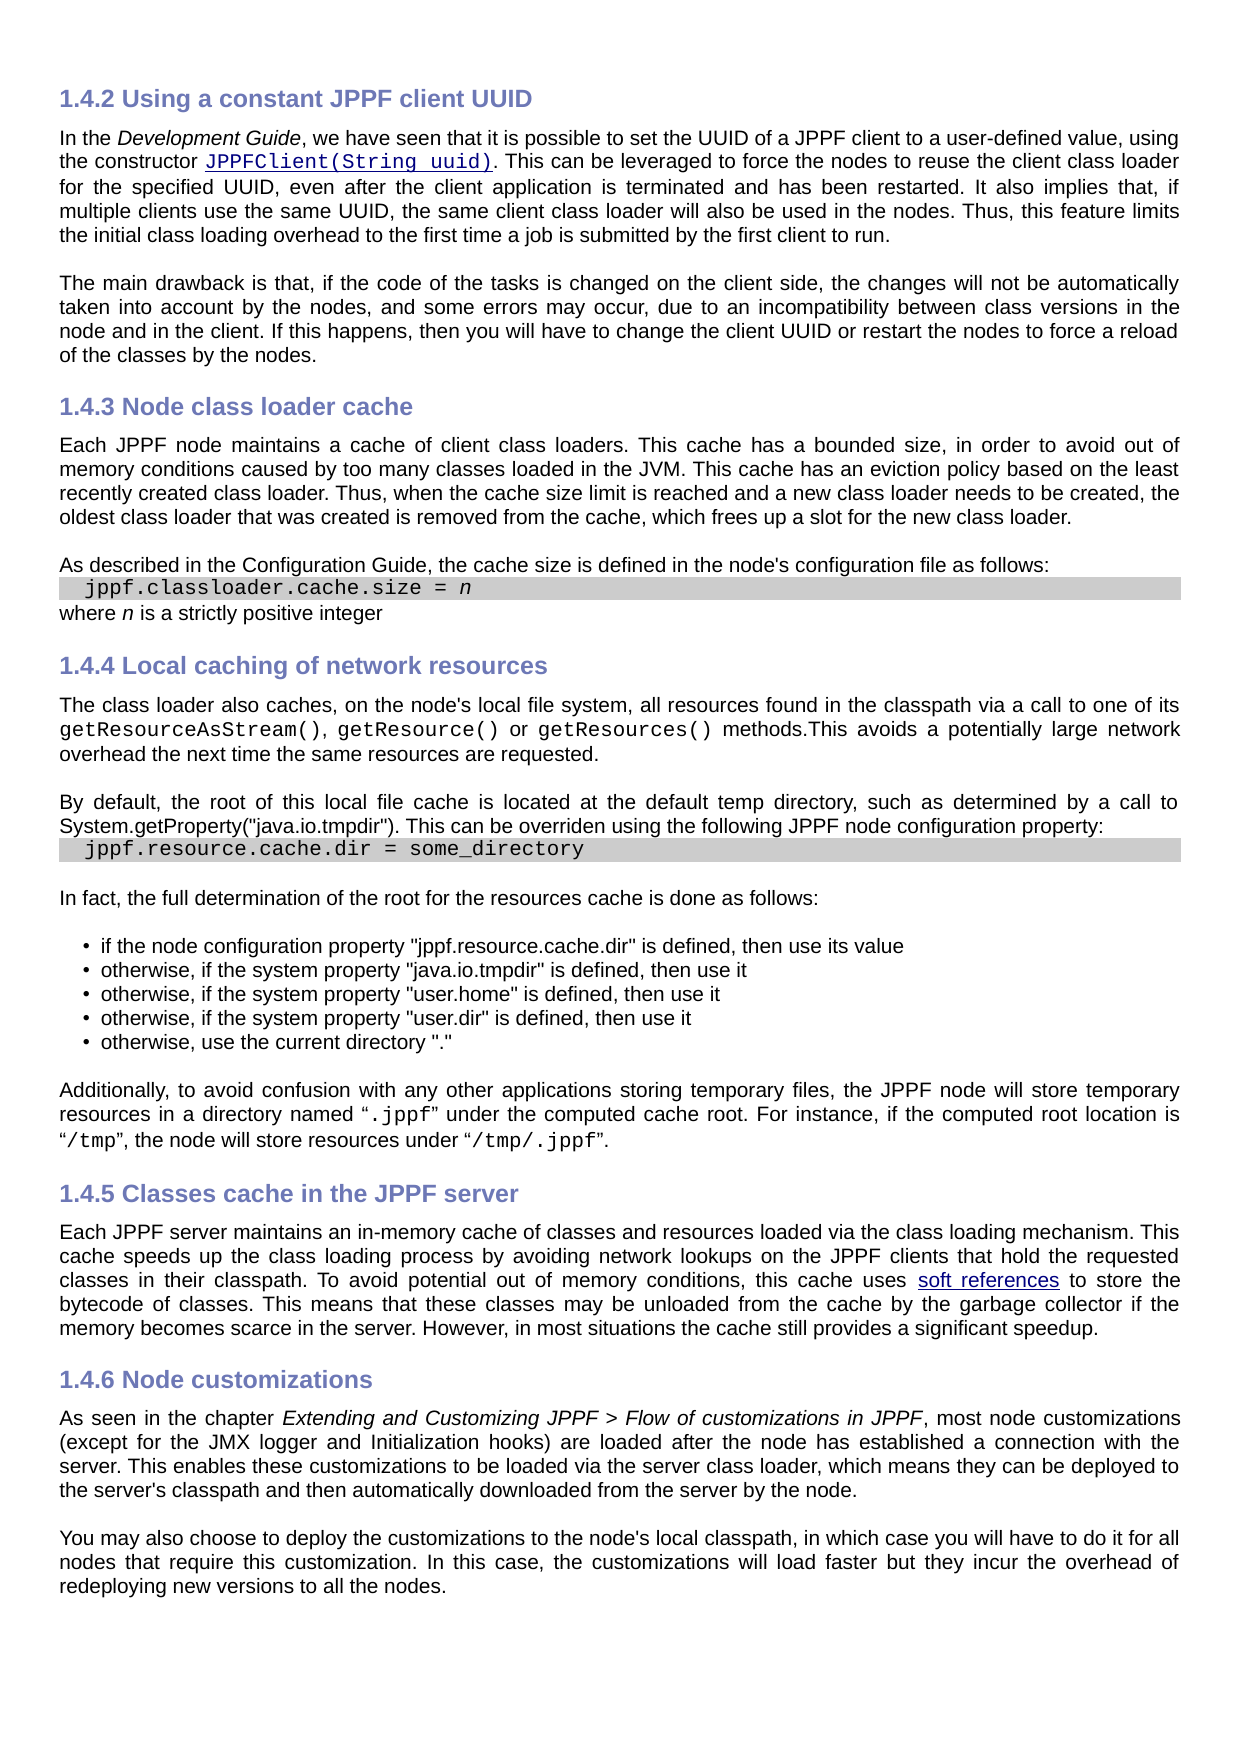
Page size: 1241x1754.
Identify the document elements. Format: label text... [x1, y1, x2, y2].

text As described in the Configuration Guide, the cache size is defined in the node's configuration file as follows: [59, 553, 1181, 577]
text The main drawback is that, if the code of the tasks is changed on the client side, the changes will not be automatically taken into account by the nodes, and some errors may occur, due to an incompatibility between class versions in the node and in the client. If this happens, then you will have to change the client UUID or restart the nodes to force a reload of the classes by the nodes. [59, 271, 1181, 367]
list otherwise, if the system property "user.home" is defined, then use it [83, 982, 1181, 1006]
subtitle Node class loader cache [59, 392, 1181, 421]
text In fact, the full determination of the root for the resources cache is done as follows: [59, 886, 1181, 910]
list if the node configuration property "jppf.resource.cache.dir" is defined, then use its value [83, 934, 1181, 958]
text The class loader also caches, on the node's local file system, all resources found in the classpath via a call to one of its getResourceAsStream(), getResource() or getResources() methods.This avoids a potentially large network overhead the next time the same resources are requested. [59, 692, 1181, 766]
text jppf.classloader.cache.size = n [59, 577, 1181, 600]
text In the Development Guide, we have seen that it is possible to set the UUID of a JPPF client to a user-defined value, using the constructor JPPFClient(String uuid). This can be leveraged to force the nodes to reuse the client class loader for the specified UUID, even after the client application is terminated and has been restarted. It also implies that, if multiple clients use the same UUID, the same client class loader will also be used in the nodes. Thus, this feature limits the initial class loading overhead to the first time a job is submitted by the first client to run. [59, 125, 1181, 247]
subtitle Local caching of network resources [59, 651, 1181, 680]
text Additionally, to avoid confusion with any other applications storing temporary files, the JPPF node will store temporary resources in a directory named “.jppf” under the computed cache root. For instance, if the computed root location is “/tmp”, the node will store resources under “/tmp/.jppf”. [59, 1078, 1181, 1153]
text jppf.resource.cache.dir = some_directory [59, 838, 1181, 862]
subtitle Classes cache in the JPPF server [59, 1178, 1181, 1207]
list otherwise, if the system property "user.dir" is defined, then use it [83, 1006, 1181, 1030]
list otherwise, use the current directory "." [83, 1030, 1181, 1054]
text Each JPPF node maintains a cache of client class loaders. This cache has a bounded size, in order to avoid out of memory conditions caused by too many classes loaded in the JVM. This cache has an eviction policy based on the least recently created class loader. Thus, when the cache size limit is reached and a new class loader needs to be created, the oldest class loader that was created is removed from the cache, which frees up a slot for the new class loader. [59, 433, 1181, 529]
subtitle Using a constant JPPF client UUID [59, 84, 1181, 113]
text By default, the root of this local file cache is located at the default temp directory, such as determined by a call to System.getProperty("java.io.tmpdir"). This can be overriden using the following JPPF node configuration property: [59, 790, 1181, 838]
text Each JPPF server maintains an in-memory cache of classes and resources loaded via the class loading mechanism. This cache speeds up the class loading process by avoiding network lookups on the JPPF clients that hold the requested classes in their classpath. To avoid potential out of memory conditions, this cache uses soft references to store the bytecode of classes. This means that these classes may be unloaded from the cache by the garbage collector if the memory becomes scarce in the server. However, in most situations the cache still provides a significant speedup. [59, 1220, 1181, 1339]
list otherwise, if the system property "java.io.tmpdir" is defined, then use it [83, 958, 1181, 982]
text You may also choose to deploy the customizations to the node's local classpath, in which case you will have to do it for all nodes that require this customization. In this case, the customizations will load faster but they incur the overhead of redeploying new versions to all the nodes. [59, 1526, 1181, 1597]
text where n is a strictly positive integer [59, 600, 1181, 626]
subtitle Node customizations [59, 1364, 1181, 1393]
text As seen in the chapter Extending and Customizing JPPF > Flow of customizations in JPPF, most node customizations (except for the JMX logger and Initialization hooks) are loaded after the node has established a connection with the server. This enables these customizations to be loaded via the server class loader, which means they can be deployed to the server's classpath and then automatically downloaded from the server by the node. [59, 1406, 1181, 1502]
